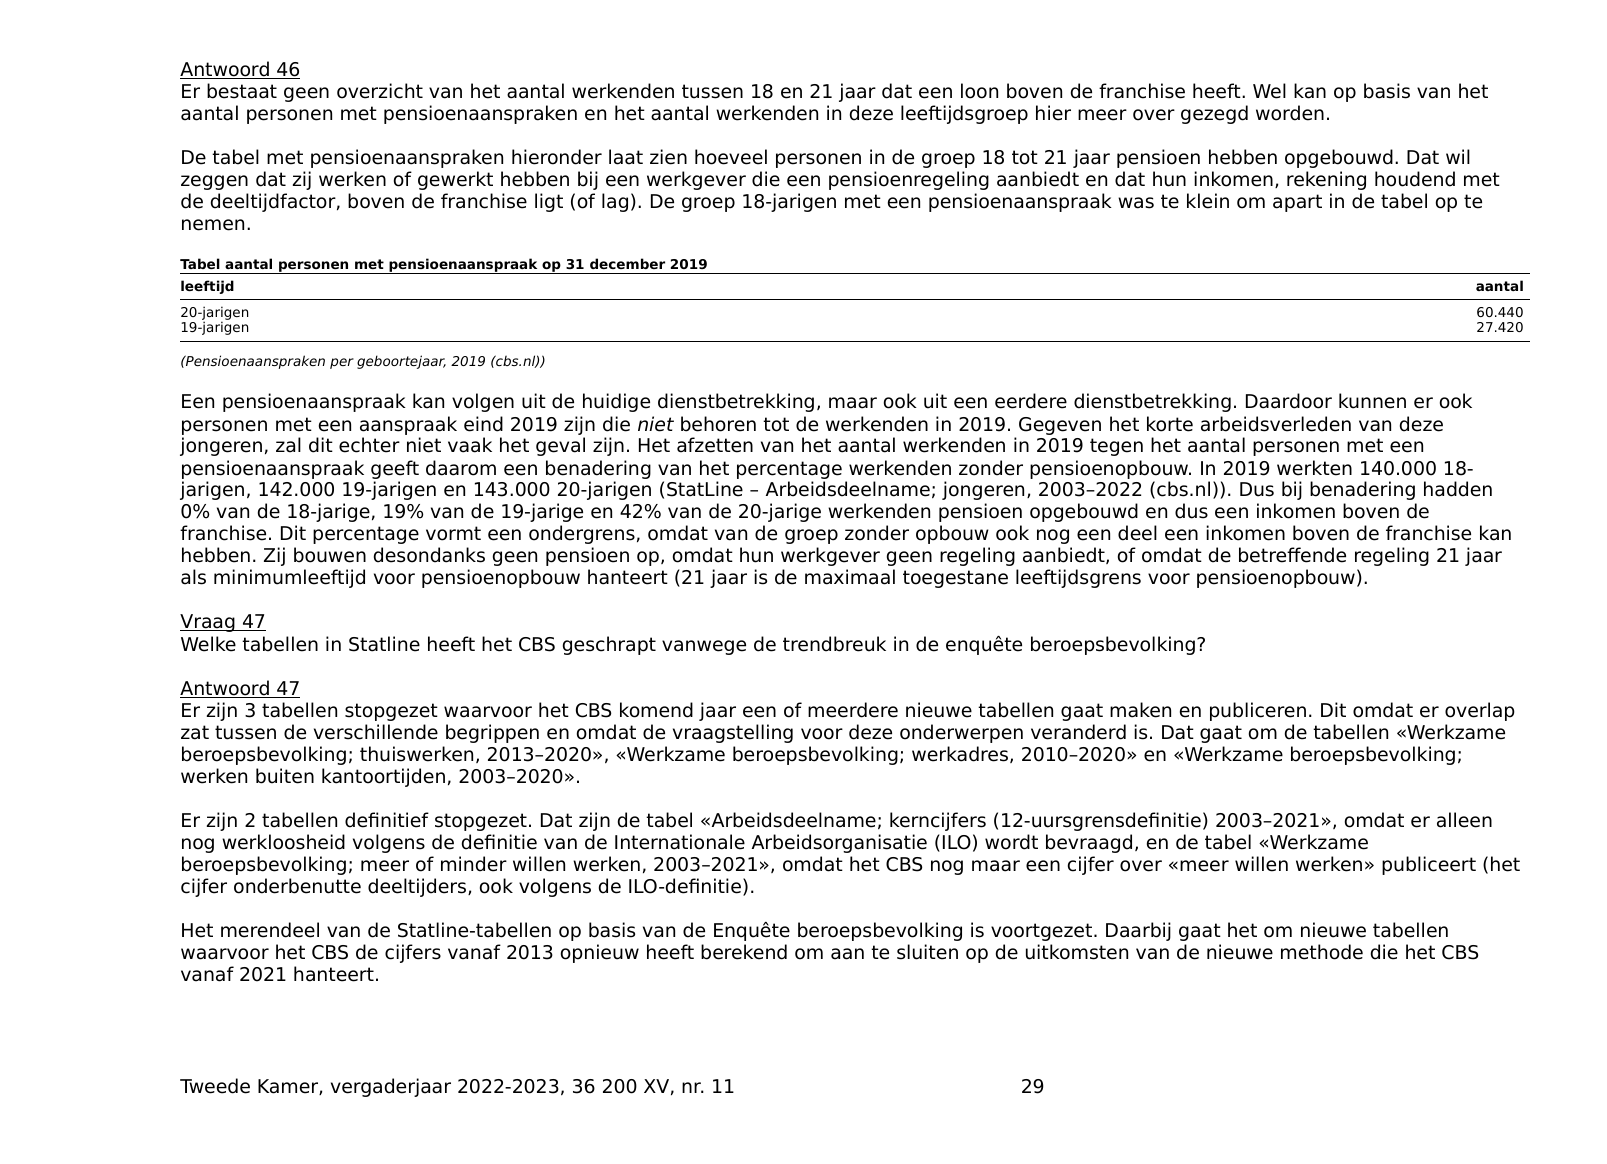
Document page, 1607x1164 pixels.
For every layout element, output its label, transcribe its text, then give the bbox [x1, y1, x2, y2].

table_cell 60.440 [855, 300, 1529, 320]
subtitle Antwoord 46 [180, 59, 1529, 81]
table_cell 20-jarigen [180, 300, 855, 320]
text Het merendeel van de Statline-tabellen op basis van de Enquête beroepsbevolking is voortgezet. Daarbij gaat het om nieuwe tabellen waarvoor het CBS de cijfers vanaf 2013 opnieuw heeft berekend om aan te sluiten op de uitkomsten van de nieuwe methode die het CBS vanaf 2021 hanteert. [180, 920, 1529, 986]
text Er zijn 2 tabellen definitief stopgezet. Dat zijn de tabel «Arbeidsdeelname; kerncijfers (12-uursgrensdefinitie) 2003–2021», omdat er alleen nog werkloosheid volgens de definitie van de Internationale Arbeidsorganisatie (ILO) wordt bevraagd, en de tabel «Werkzame beroepsbevolking; meer of minder willen werken, 2003–2021», omdat het CBS nog maar een cijfer over «meer willen werken» publiceert (het cijfer onderbenutte deeltijders, ook volgens de ILO-definitie). [180, 810, 1529, 898]
text De tabel met pensioenaanspraken hieronder laat zien hoeveel personen in de groep 18 tot 21 jaar pensioen hebben opgebouwd. Dat wil zeggen dat zij werken of gewerkt hebben bij een werkgever die een pensioenregeling aanbiedt en dat hun inkomen, rekening houdend met de deeltijdfactor, boven de franchise ligt (of lag). De groep 18-jarigen met een pensioenaanspraak was te klein om apart in de tabel op te nemen. [180, 147, 1529, 235]
text Er bestaat geen overzicht van het aantal werkenden tussen 18 en 21 jaar dat een loon boven de franchise heeft. Wel kan op basis van het aantal personen met pensioenaanspraken en het aantal werkenden in deze leeftijdsgroep hier meer over gezegd worden. [180, 81, 1529, 125]
table_cell leeftijd [180, 274, 855, 299]
subtitle Antwoord 47 [180, 678, 1529, 699]
text Er zijn 3 tabellen stopgezet waarvoor het CBS komend jaar een of meerdere nieuwe tabellen gaat maken en publiceren. Dit omdat er overlap zat tussen de verschillende begrippen en omdat de vraagstelling voor deze onderwerpen veranderd is. Dat gaat om de tabellen «Werkzame beroepsbevolking; thuiswerken, 2013–2020», «Werkzame beroepsbevolking; werkadres, 2010–2020» en «Werkzame beroepsbevolking; werken buiten kantoortijden, 2003–2020». [180, 699, 1529, 787]
table_cell aantal [855, 274, 1529, 299]
subtitle Vraag 47 [180, 611, 1529, 633]
table_cell 27.420 [855, 320, 1529, 341]
table_cell (Pensioenaanspraken per geboortejaar, 2019 (cbs.nl)) [180, 342, 1529, 369]
table_header Tabel aantal personen met pensioenaanspraak op 31 december 2019 [180, 257, 1529, 273]
text Een pensioenaanspraak kan volgen uit de huidige dienstbetrekking, maar ook uit een eerdere dienstbetrekking. Daardoor kunnen er ook personen met een aanspraak eind 2019 zijn die niet behoren tot de werkenden in 2019. Gegeven het korte arbeidsverleden van deze jongeren, zal dit echter niet vaak het geval zijn. Het afzetten van het aantal werkenden in 2019 tegen het aantal personen met een pensioenaanspraak geeft daarom een benadering van het percentage werkenden zonder pensioenopbouw. In 2019 werkten 140.000 18-jarigen, 142.000 19-jarigen en 143.000 20-jarigen (StatLine – Arbeidsdeelname; jongeren, 2003–2022 (cbs.nl)). Dus bij benadering hadden 0% van de 18-jarige, 19% van de 19-jarige en 42% van de 20-jarige werkenden pensioen opgebouwd en dus een inkomen boven de franchise. Dit percentage vormt een ondergrens, omdat van de groep zonder opbouw ook nog een deel een inkomen boven de franchise kan hebben. Zij bouwen desondanks geen pensioen op, omdat hun werkgever geen regeling aanbiedt, of omdat de betreffende regeling 21 jaar als minimumleeftijd voor pensioenopbouw hanteert (21 jaar is de maximaal toegestane leeftijdsgrens voor pensioenopbouw). [180, 391, 1529, 589]
table_cell 19-jarigen [180, 320, 855, 341]
text Welke tabellen in Statline heeft het CBS geschrapt vanwege de trendbreuk in de enquête beroepsbevolking? [180, 633, 1529, 655]
